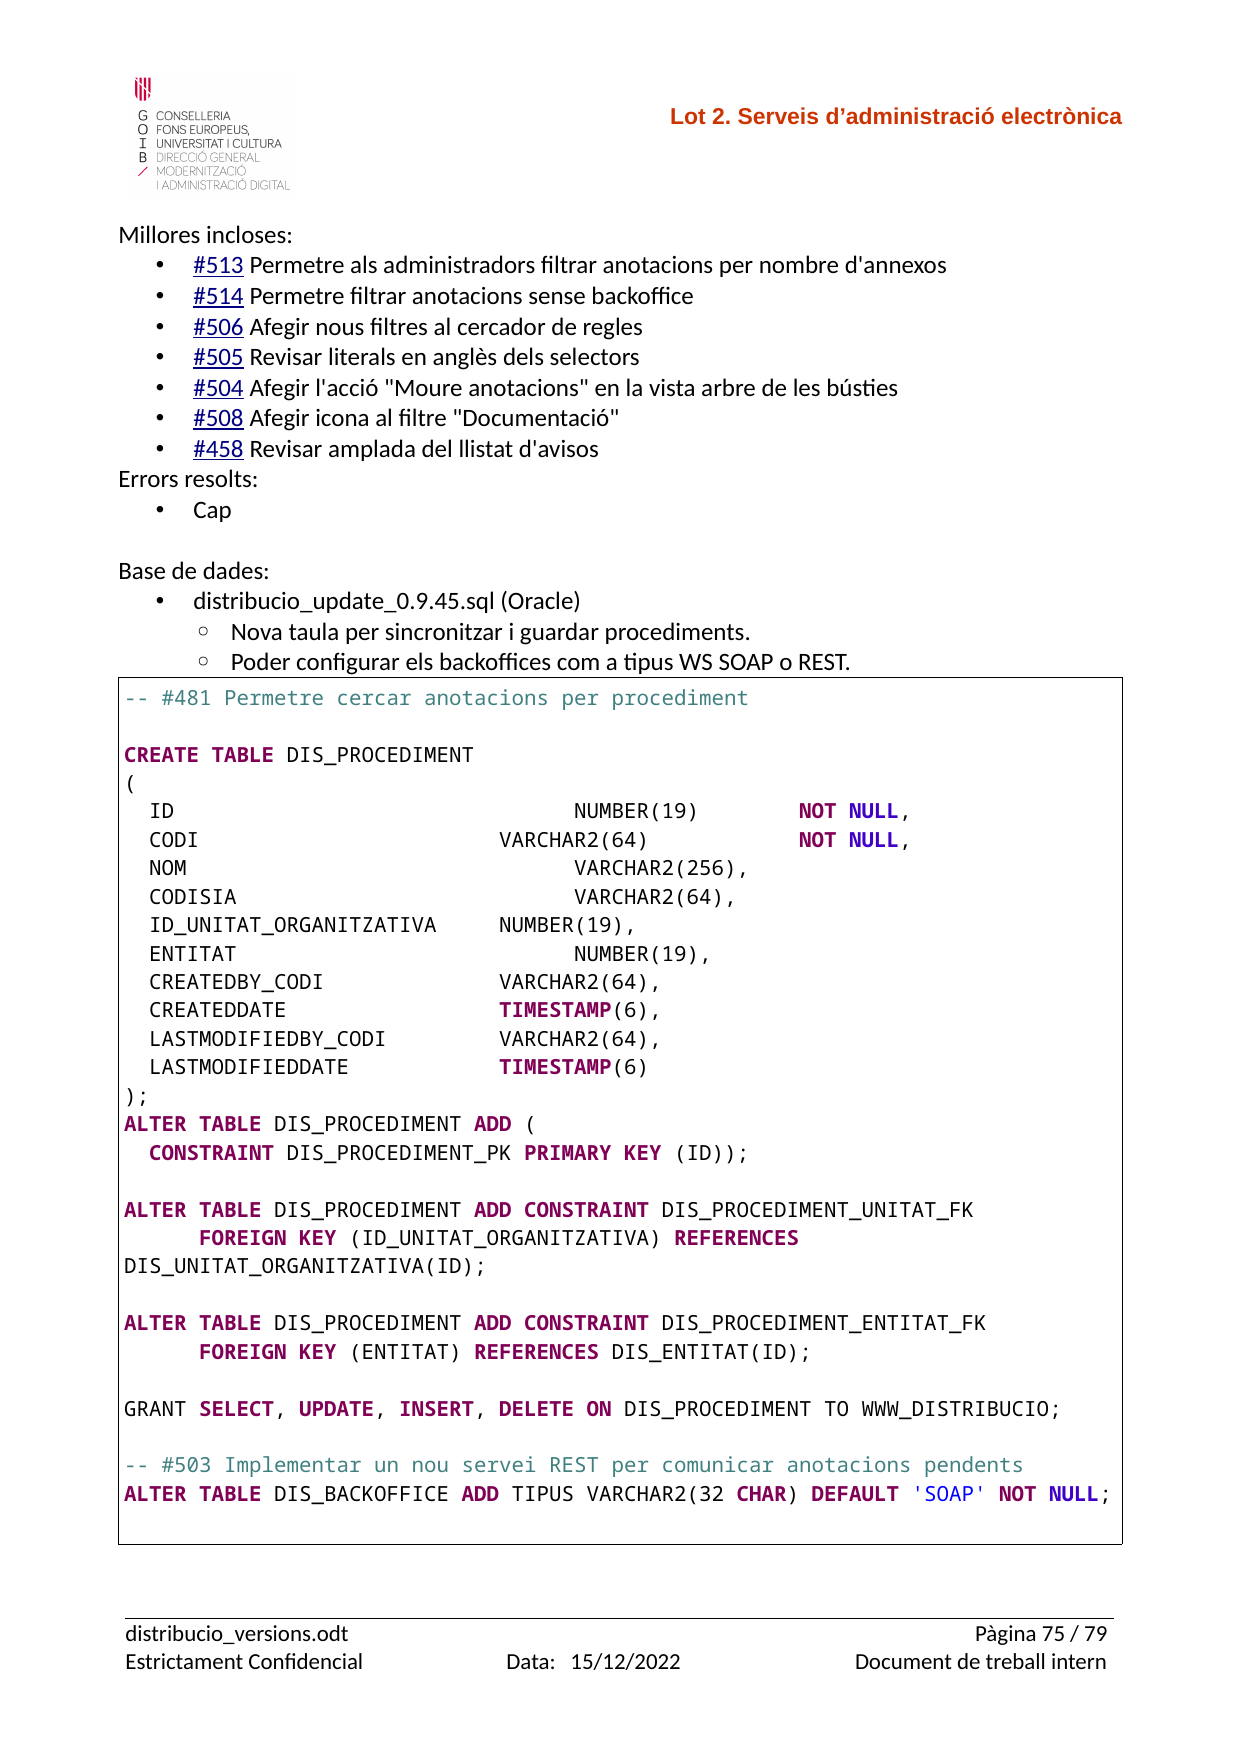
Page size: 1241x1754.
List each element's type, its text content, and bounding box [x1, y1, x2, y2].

text Errors resolts: [118, 463, 1122, 494]
list Poder configurar els backoffices com a tipus WS SOAP o REST. [193, 646, 1122, 677]
list #458 Revisar amplada del llistat d'avisos [156, 433, 1122, 463]
list #506 Afegir nous filtres al cercador de regles [156, 311, 1122, 341]
list #504 Afegir l'acció "Moure anotacions" en la vista arbre de les bústies [156, 372, 1122, 402]
list Cap [156, 494, 1122, 524]
list distribucio_update_0.9.45.sql (Oracle) [156, 585, 1122, 616]
text Base de dades: [118, 555, 1122, 585]
list #513 Permetre als administradors filtrar anotacions per nombre d'annexos [156, 250, 1122, 280]
table_header -- #481 Permetre cercar anotacions per procediment CREATE TABLE DIS_PROCEDIMENT ( ID NUMBER(19) NOT NULL, CODI VARCHAR2(64) NOT NULL, NOM VARCHAR2(256), CODISIA VARCHAR2(64), ID_UNITAT_ORGANITZATIVA NUMBER(19), ENTITAT NUMBER(19), CREATEDBY_CODI VARCHAR2(64), CREATEDDATE TIMESTAMP(6), LASTMODIFIEDBY_CODI VARCHAR2(64), LASTMODIFIEDDATE TIMESTAMP(6) ); ALTER TABLE DIS_PROCEDIMENT ADD ( CONSTRAINT DIS_PROCEDIMENT_PK PRIMARY KEY (ID)); ALTER TABLE DIS_PROCEDIMENT ADD CONSTRAINT DIS_PROCEDIMENT_UNITAT_FK FOREIGN KEY (ID_UNITAT_ORGANITZATIVA) REFERENCES DIS_UNITAT_ORGANITZATIVA(ID); ALTER TABLE DIS_PROCEDIMENT ADD CONSTRAINT DIS_PROCEDIMENT_ENTITAT_FK FOREIGN KEY (ENTITAT) REFERENCES DIS_ENTITAT(ID); GRANT SELECT, UPDATE, INSERT, DELETE ON DIS_PROCEDIMENT TO WWW_DISTRIBUCIO; -- #503 Implementar un nou servei REST per comunicar anotacions pendents ALTER TABLE DIS_BACKOFFICE ADD TIPUS VARCHAR2(32 CHAR) DEFAULT 'SOAP' NOT NULL; [119, 678, 1122, 1544]
picture [126, 70, 299, 197]
list #505 Revisar literals en anglès dels selectors [156, 341, 1122, 372]
list #508 Afegir icona al filtre "Documentació" [156, 402, 1122, 433]
list Nova taula per sincronitzar i guardar procediments. [193, 616, 1122, 646]
text Millores incloses: [118, 219, 1122, 250]
list #514 Permetre filtrar anotacions sense backoffice [156, 280, 1122, 311]
